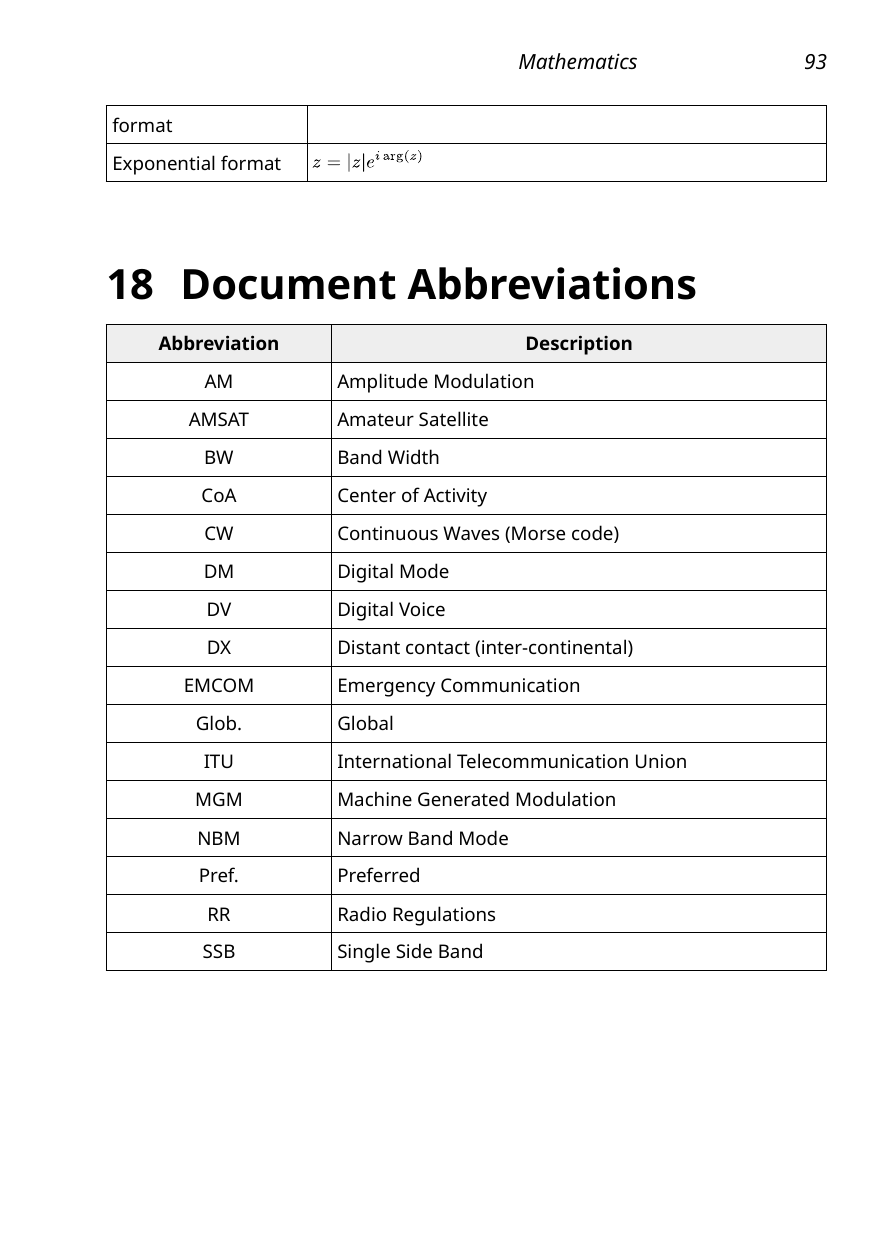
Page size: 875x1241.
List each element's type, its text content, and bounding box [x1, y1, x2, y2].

table_cell Glob. [107, 705, 331, 742]
table_cell RR [107, 895, 331, 932]
table_cell CW [107, 515, 331, 552]
table_cell Center of Activity [332, 477, 826, 514]
table_cell Pref. [107, 857, 331, 894]
table_cell International Telecommunication Union [332, 743, 826, 780]
table_cell Global [332, 705, 826, 742]
table_cell Machine Generated Modulation [332, 781, 826, 818]
table_cell NBM [107, 819, 331, 856]
table_cell Digital Mode [332, 553, 826, 590]
table_cell Preferred [332, 857, 826, 894]
table_cell DX [107, 629, 331, 666]
table_cell Band Width [332, 439, 826, 476]
table_cell SSB [107, 933, 331, 970]
table_cell ITU [107, 743, 331, 780]
table_cell Exponential format [107, 144, 307, 181]
table_cell Single Side Band [332, 933, 826, 970]
table_cell Continuous Waves (Morse code) [332, 515, 826, 552]
table_cell MGM [107, 781, 331, 818]
table_cell Radio Regulations [332, 895, 826, 932]
table_cell Amplitude Modulation [332, 363, 826, 400]
table_cell [308, 106, 826, 143]
table_cell AMSAT [107, 401, 331, 438]
table_cell Narrow Band Mode [332, 819, 826, 856]
table_cell AM [107, 363, 331, 400]
table_cell Distant contact (inter-continental) [332, 629, 826, 666]
table_header Description [332, 325, 826, 362]
table_cell Emergency Communication [332, 667, 826, 704]
table_cell DM [107, 553, 331, 590]
table_cell Digital Voice [332, 591, 826, 628]
table_cell [308, 144, 826, 181]
table_cell DV [107, 591, 331, 628]
table_cell EMCOM [107, 667, 331, 704]
table_cell Amateur Satellite [332, 401, 826, 438]
subtitle Document Abbreviations [106, 254, 827, 311]
table_cell format [107, 106, 307, 143]
table_header Abbreviation [107, 325, 331, 362]
table_cell CoA [107, 477, 331, 514]
table_cell BW [107, 439, 331, 476]
